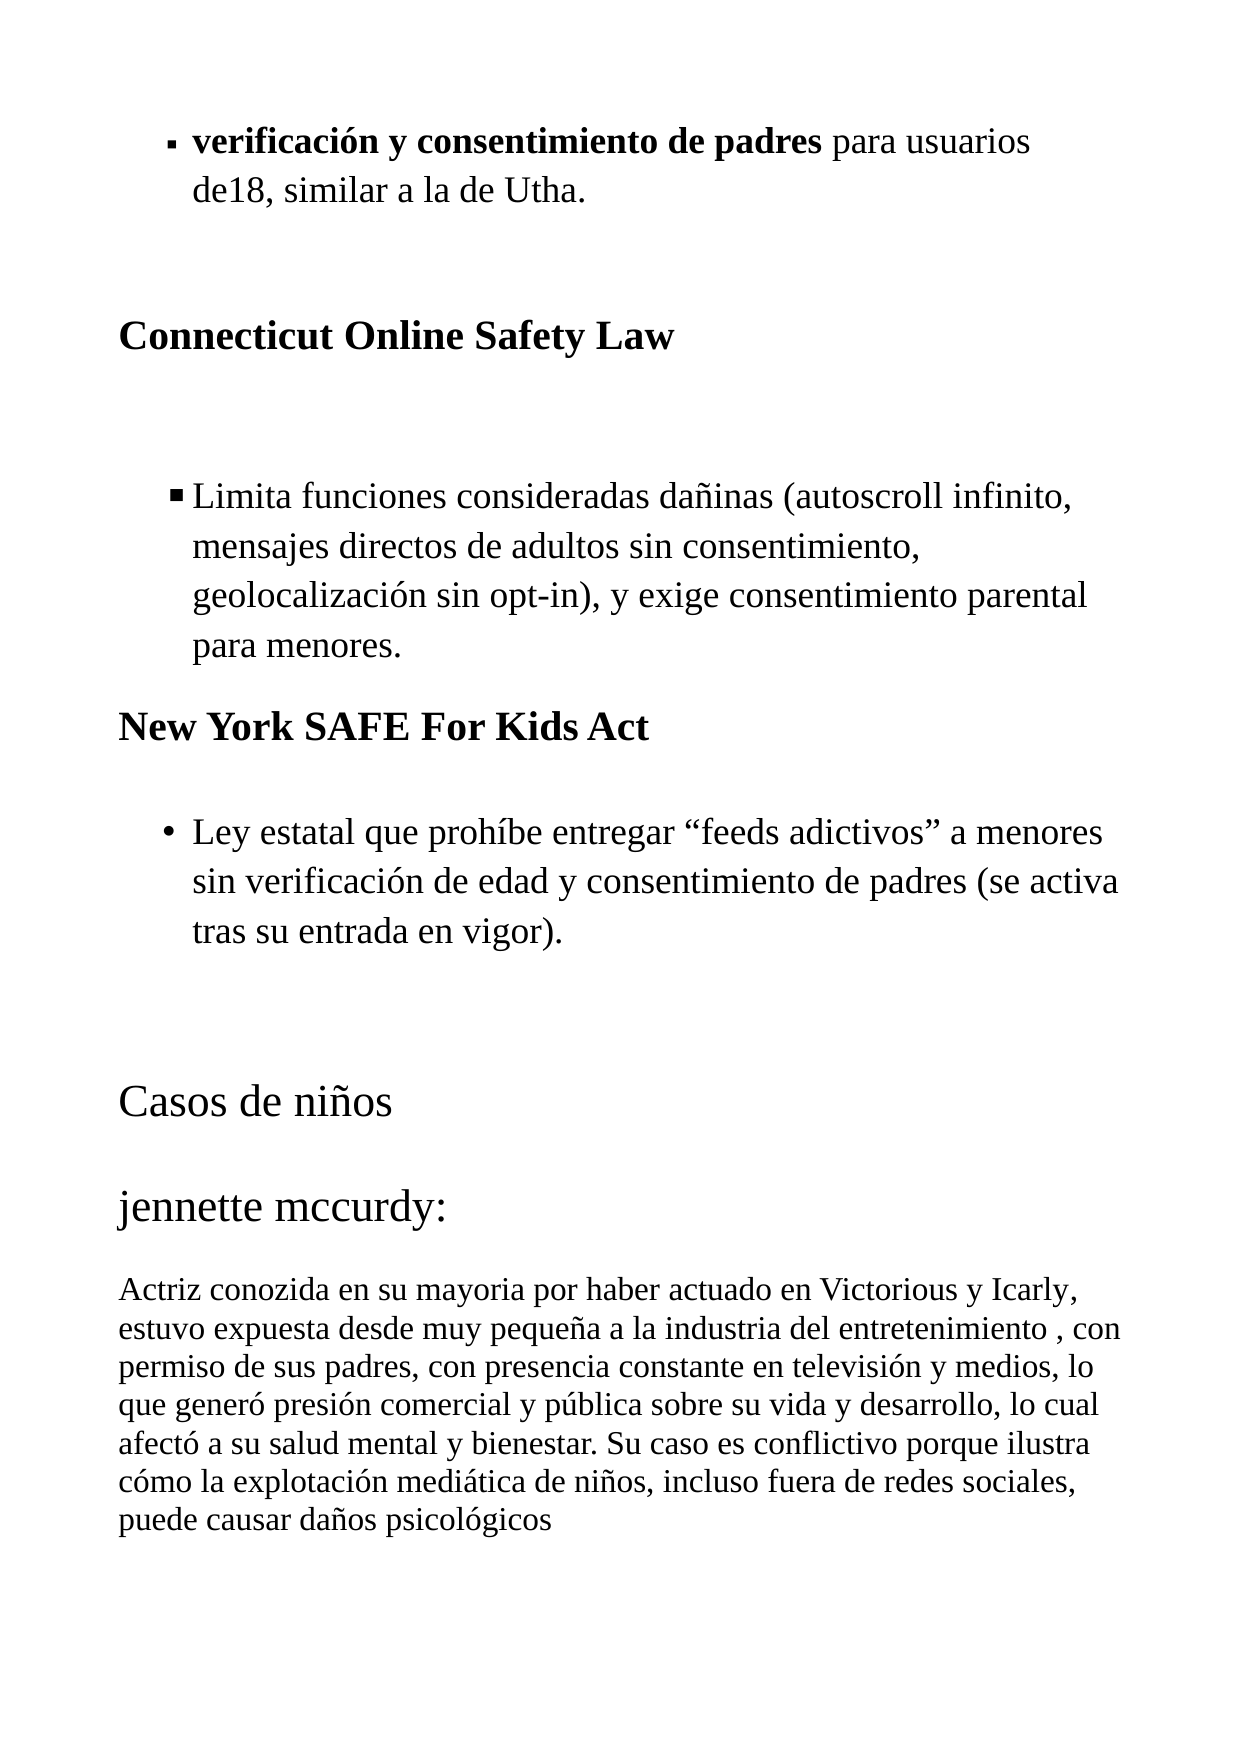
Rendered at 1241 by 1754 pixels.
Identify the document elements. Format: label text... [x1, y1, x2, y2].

text Casos de niños [118, 1073, 1122, 1126]
text jennette mccurdy: [118, 1179, 1122, 1231]
subtitle New York SAFE For Kids Act [118, 701, 1122, 749]
list Limita funciones consideradas dañinas (autoscroll infinito, mensajes directos de adultos sin consentimiento, geolocalización sin opt-in), y exige consentimiento parental para menores. [162, 474, 1122, 666]
text Actriz conozida en su mayoria por haber actuado en Victorious y Icarly, estuvo expuesta desde muy pequeña a la industria del entretenimiento , con permiso de sus padres, con presencia constante en televisión y medios, lo que generó presión comercial y pública sobre su vida y desarrollo, lo cual afectó a su salud mental y bienestar. Su caso es conflictivo porque ilustra cómo la explotación mediática de niños, incluso fuera de redes sociales, puede causar daños psicológicos [118, 1270, 1122, 1538]
list Ley estatal que prohíbe entregar “feeds adictivos” a menores sin verificación de edad y consentimiento de padres (se activa tras su entrada en vigor). [162, 809, 1122, 952]
list verificación y consentimiento de padres para usuarios de18, similar a la de Utha. [162, 118, 1122, 211]
subtitle Connecticut Online Safety Law [118, 311, 1122, 358]
